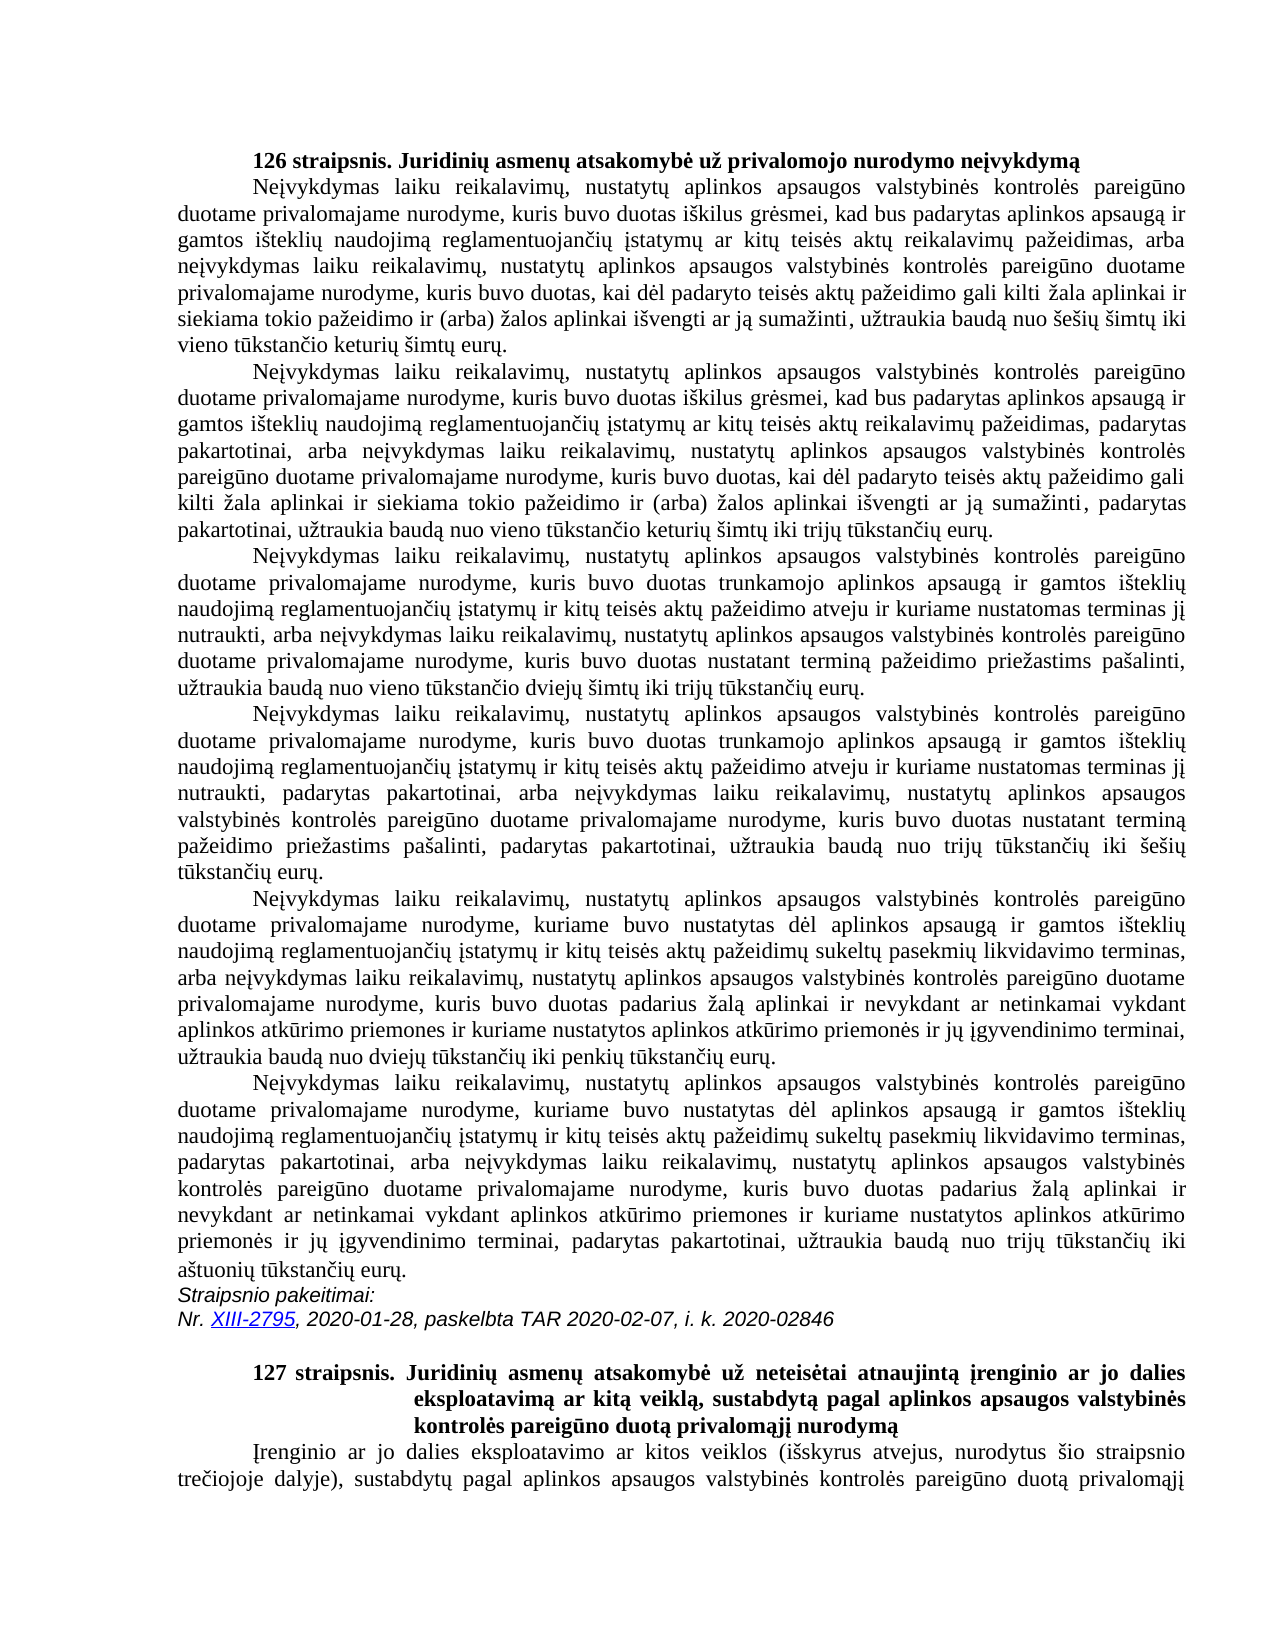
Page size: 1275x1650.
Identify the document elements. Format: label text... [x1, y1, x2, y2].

text Neįvykdymas laiku reikalavimų, nustatytų aplinkos apsaugos valstybinės kontrolės pareigūno duotame privalomajame nurodyme, kuriame buvo nustatytas dėl aplinkos apsaugą ir gamtos išteklių naudojimą reglamentuojančių įstatymų ir kitų teisės aktų pažeidimų sukeltų pasekmių likvidavimo terminas, arba neįvykdymas laiku reikalavimų, nustatytų aplinkos apsaugos valstybinės kontrolės pareigūno duotame privalomajame nurodyme, kuris buvo duotas padarius žalą aplinkai ir nevykdant ar netinkamai vykdant aplinkos atkūrimo priemones ir kuriame nustatytos aplinkos atkūrimo priemonės ir jų įgyvendinimo terminai, užtraukia baudą nuo dviejų tūkstančių iki penkių tūkstančių eurų. [177, 885, 1186, 1069]
text 126 straipsnis. Juridinių asmenų atsakomybė už privalomojo nurodymo neįvykdymą [252, 147, 1186, 173]
text Neįvykdymas laiku reikalavimų, nustatytų aplinkos apsaugos valstybinės kontrolės pareigūno duotame privalomajame nurodyme, kuris buvo duotas trunkamojo aplinkos apsaugą ir gamtos išteklių naudojimą reglamentuojančių įstatymų ir kitų teisės aktų pažeidimo atveju ir kuriame nustatomas terminas jį nutraukti, padarytas pakartotinai, arba neįvykdymas laiku reikalavimų, nustatytų aplinkos apsaugos valstybinės kontrolės pareigūno duotame privalomajame nurodyme, kuris buvo duotas nustatant terminą pažeidimo priežastims pašalinti, padarytas pakartotinai, užtraukia baudą nuo trijų tūkstančių iki šešių tūkstančių eurų. [177, 700, 1186, 885]
text Straipsnio pakeitimai: [177, 1282, 1186, 1306]
text Neįvykdymas laiku reikalavimų, nustatytų aplinkos apsaugos valstybinės kontrolės pareigūno duotame privalomajame nurodyme, kuriame buvo nustatytas dėl aplinkos apsaugą ir gamtos išteklių naudojimą reglamentuojančių įstatymų ir kitų teisės aktų pažeidimų sukeltų pasekmių likvidavimo terminas, padarytas pakartotinai, arba neįvykdymas laiku reikalavimų, nustatytų aplinkos apsaugos valstybinės kontrolės pareigūno duotame privalomajame nurodyme, kuris buvo duotas padarius žalą aplinkai ir nevykdant ar netinkamai vykdant aplinkos atkūrimo priemones ir kuriame nustatytos aplinkos atkūrimo priemonės ir jų įgyvendinimo terminai, padarytas pakartotinai, užtraukia baudą nuo trijų tūkstančių iki aštuonių tūkstančių eurų. [177, 1069, 1186, 1282]
text Įrenginio ar jo dalies eksploatavimo ar kitos veiklos (išskyrus atvejus, nurodytus šio straipsnio trečiojoje dalyje), sustabdytų pagal aplinkos apsaugos valstybinės kontrolės pareigūno duotą privalomąjį [177, 1438, 1186, 1491]
text Neįvykdymas laiku reikalavimų, nustatytų aplinkos apsaugos valstybinės kontrolės pareigūno duotame privalomajame nurodyme, kuris buvo duotas trunkamojo aplinkos apsaugą ir gamtos išteklių naudojimą reglamentuojančių įstatymų ir kitų teisės aktų pažeidimo atveju ir kuriame nustatomas terminas jį nutraukti, arba neįvykdymas laiku reikalavimų, nustatytų aplinkos apsaugos valstybinės kontrolės pareigūno duotame privalomajame nurodyme, kuris buvo duotas nustatant terminą pažeidimo priežastims pašalinti, užtraukia baudą nuo vieno tūkstančio dviejų šimtų iki trijų tūkstančių eurų. [177, 542, 1186, 700]
text Nr. XIII-2795, 2020-01-28, paskelbta TAR 2020-02-07, i. k. 2020-02846 [177, 1306, 1186, 1330]
text Neįvykdymas laiku reikalavimų, nustatytų aplinkos apsaugos valstybinės kontrolės pareigūno duotame privalomajame nurodyme, kuris buvo duotas iškilus grėsmei, kad bus padarytas aplinkos apsaugą ir gamtos išteklių naudojimą reglamentuojančių įstatymų ar kitų teisės aktų reikalavimų pažeidimas, padarytas pakartotinai, arba neįvykdymas laiku reikalavimų, nustatytų aplinkos apsaugos valstybinės kontrolės pareigūno duotame privalomajame nurodyme, kuris buvo duotas, kai dėl padaryto teisės aktų pažeidimo gali kilti žala aplinkai ir siekiama tokio pažeidimo ir (arba) žalos aplinkai išvengti ar ją sumažinti, padarytas pakartotinai, užtraukia baudą nuo vieno tūkstančio keturių šimtų iki trijų tūkstančių eurų. [177, 358, 1186, 542]
text Neįvykdymas laiku reikalavimų, nustatytų aplinkos apsaugos valstybinės kontrolės pareigūno duotame privalomajame nurodyme, kuris buvo duotas iškilus grėsmei, kad bus padarytas aplinkos apsaugą ir gamtos išteklių naudojimą reglamentuojančių įstatymų ar kitų teisės aktų reikalavimų pažeidimas, arba neįvykdymas laiku reikalavimų, nustatytų aplinkos apsaugos valstybinės kontrolės pareigūno duotame privalomajame nurodyme, kuris buvo duotas, kai dėl padaryto teisės aktų pažeidimo gali kilti žala aplinkai ir siekiama tokio pažeidimo ir (arba) žalos aplinkai išvengti ar ją sumažinti, užtraukia baudą nuo šešių šimtų iki vieno tūkstančio keturių šimtų eurų. [177, 173, 1186, 358]
text 127 straipsnis. Juridinių asmenų atsakomybė už neteisėtai atnaujintą įrenginio ar jo dalies eksploatavimą ar kitą veiklą, sustabdytą pagal aplinkos apsaugos valstybinės kontrolės pareigūno duotą privalomąjį nurodymą [252, 1359, 1186, 1438]
